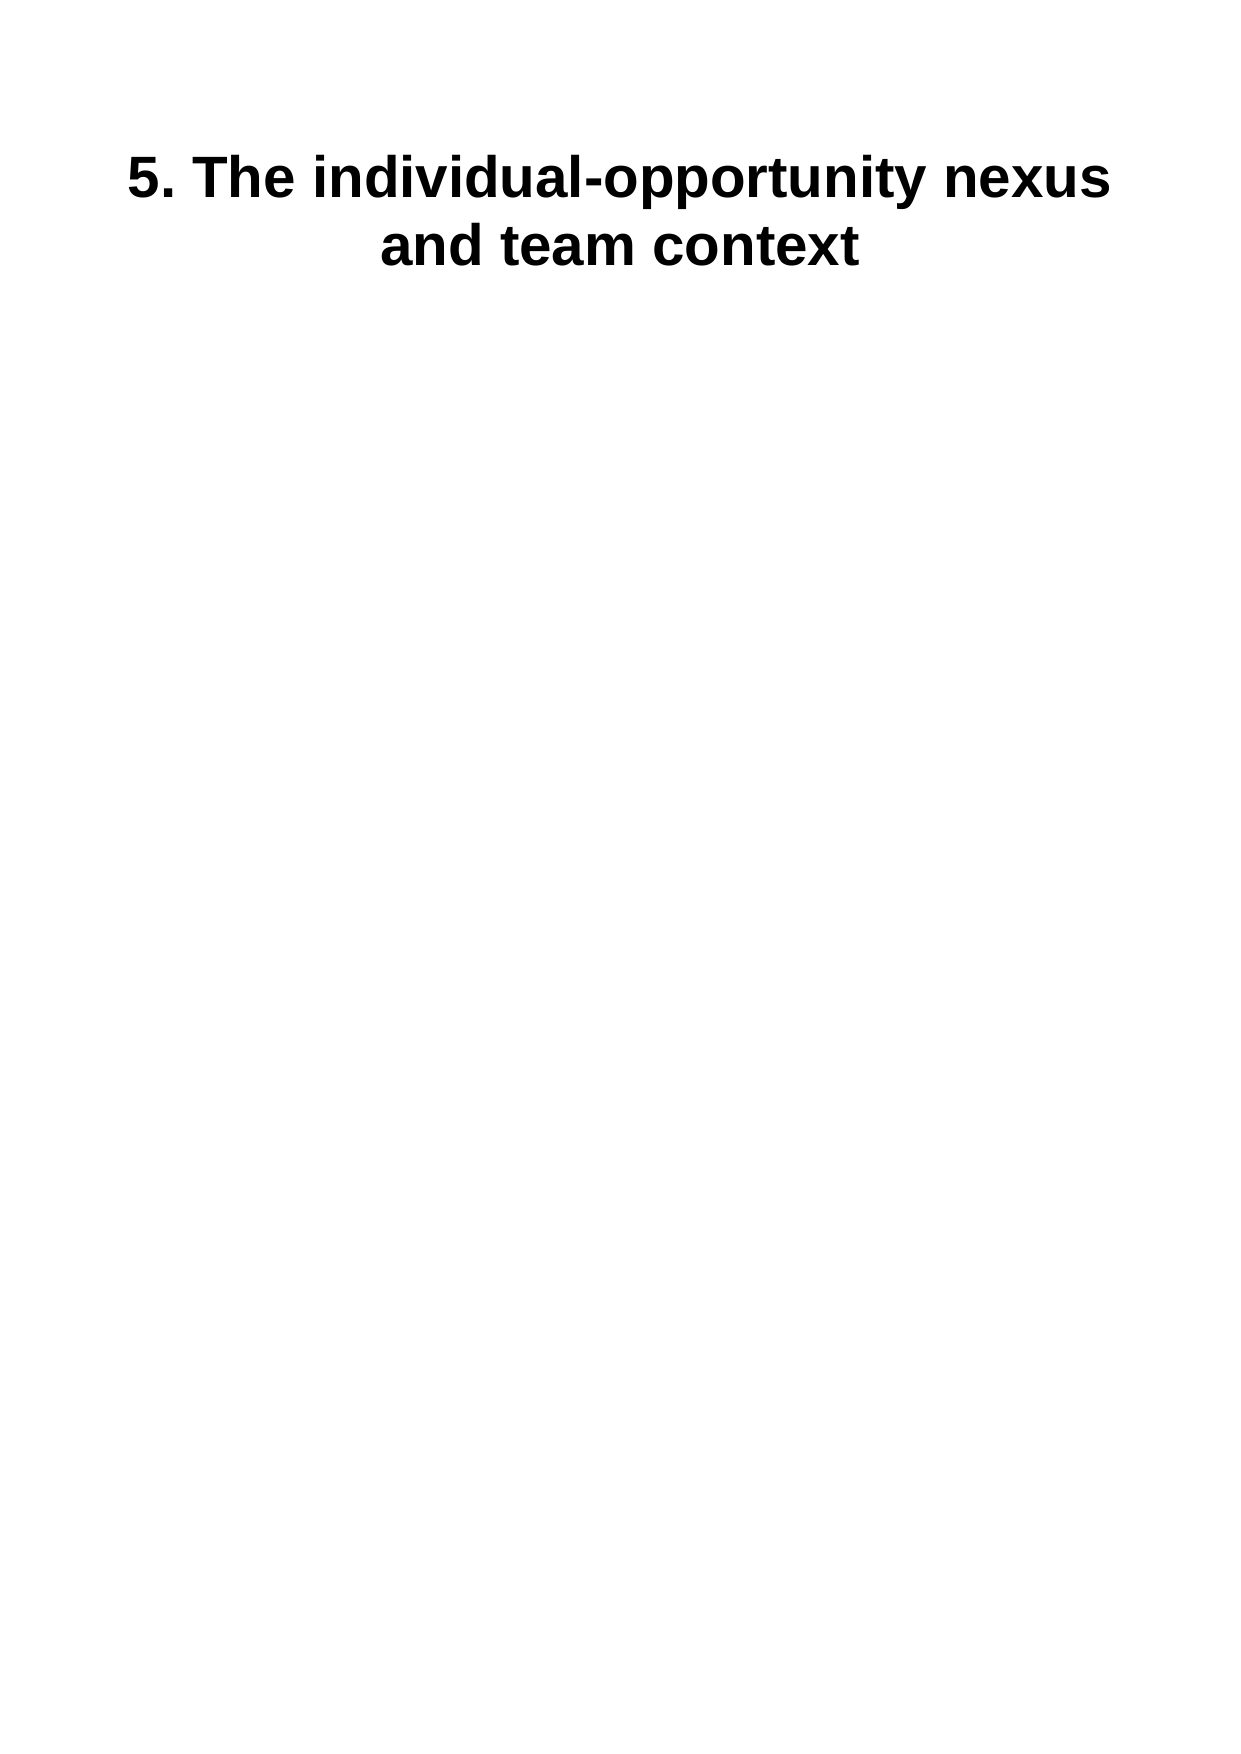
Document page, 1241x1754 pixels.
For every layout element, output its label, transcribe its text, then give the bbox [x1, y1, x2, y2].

title 5. The individual-opportunity nexus and team context [118, 143, 1122, 277]
